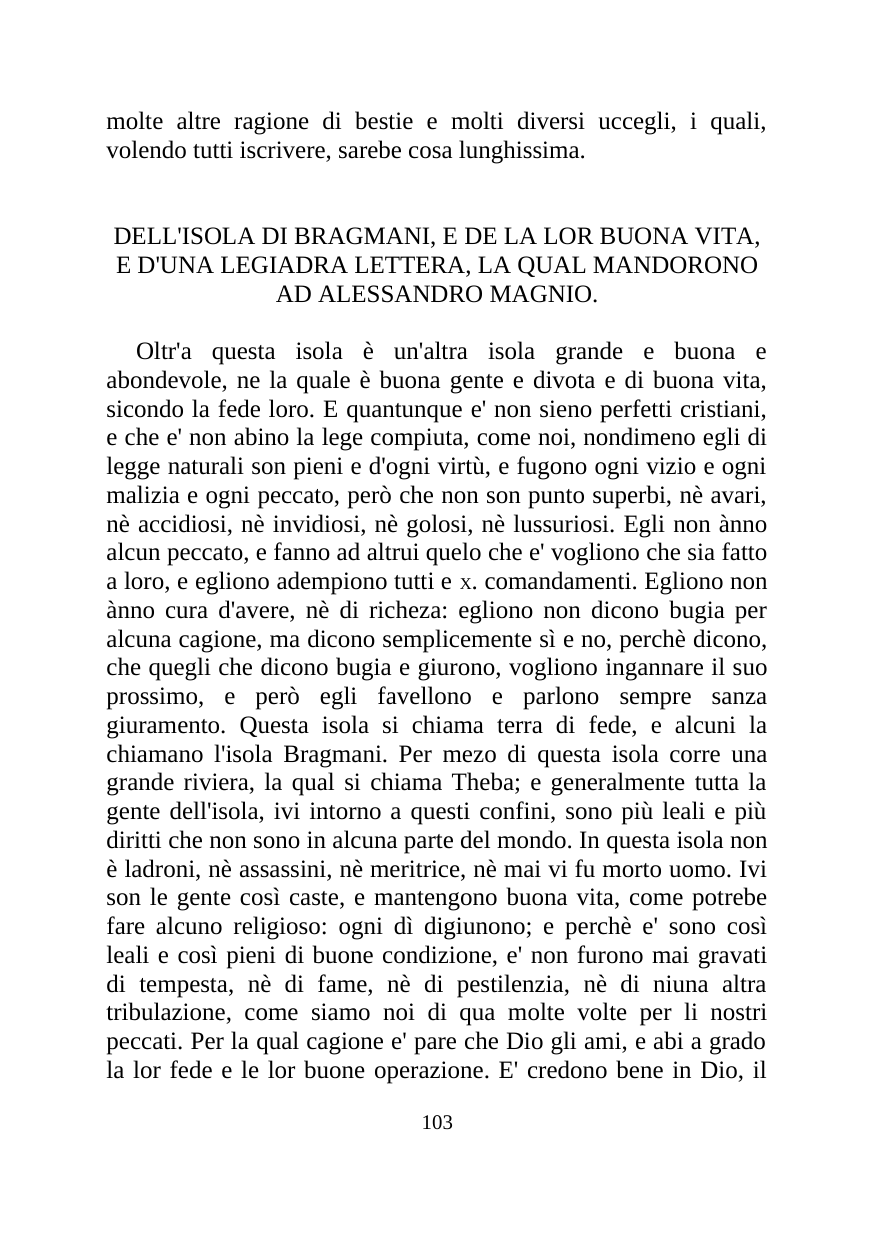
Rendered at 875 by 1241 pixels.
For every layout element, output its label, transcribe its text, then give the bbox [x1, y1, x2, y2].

text molte altre ragione di bestie e molti diversi uccegli, i quali, volendo tutti iscrivere, sarebe cosa lunghissima. [106, 106, 768, 164]
text Oltr'a questa isola è un'altra isola grande e buona e abondevole, ne la quale è buona gente e divota e di buona vita, sicondo la fede loro. E quantunque e' non sieno perfetti cristiani, e che e' non abino la lege compiuta, come noi, nondimeno egli di legge naturali son pieni e d'ogni virtù, e fugono ogni vizio e ogni malizia e ogni peccato, però che non son punto superbi, nè avari, nè accidiosi, nè invidiosi, nè golosi, nè lussuriosi. Egli non ànno alcun peccato, e fanno ad altrui quelo che e' vogliono che sia fatto a loro, e egliono adempiono tutti e x. comandamenti. Egliono non ànno cura d'avere, nè di richeza: egliono non dicono bugia per alcuna cagione, ma dicono semplicemente sì e no, perchè dicono, che quegli che dicono bugia e giurono, vogliono ingannare il suo prossimo, e però egli favellono e parlono sempre sanza giuramento. Questa isola si chiama terra di fede, e alcuni la chiamano l'isola Bragmani. Per mezo di questa isola corre una grande riviera, la qual si chiama Theba; e generalmente tutta la gente dell'isola, ivi intorno a questi confini, sono più leali e più diritti che non sono in alcuna parte del mondo. In questa isola non è ladroni, nè assassini, nè meritrice, nè mai vi fu morto uomo. Ivi son le gente così caste, e mantengono buona vita, come potrebe fare alcuno religioso: ogni dì digiunono; e perchè e' sono così leali e così pieni di buone condizione, e' non furono mai gravati di tempesta, nè di fame, nè di pestilenzia, nè di niuna altra tribulazione, come siamo noi di qua molte volte per li nostri peccati. Per la qual cagione e' pare che Dio gli ami, e abi a grado la lor fede e le lor buone operazione. E' credono bene in Dio, il [106, 336, 768, 1084]
text DELL'ISOLA DI BRAGMANI, E DE LA LOR BUONA VITA, E D'UNA LEGIADRA LETTERA, LA QUAL MANDORONO AD ALESSANDRO MAGNIO. [106, 221, 768, 307]
